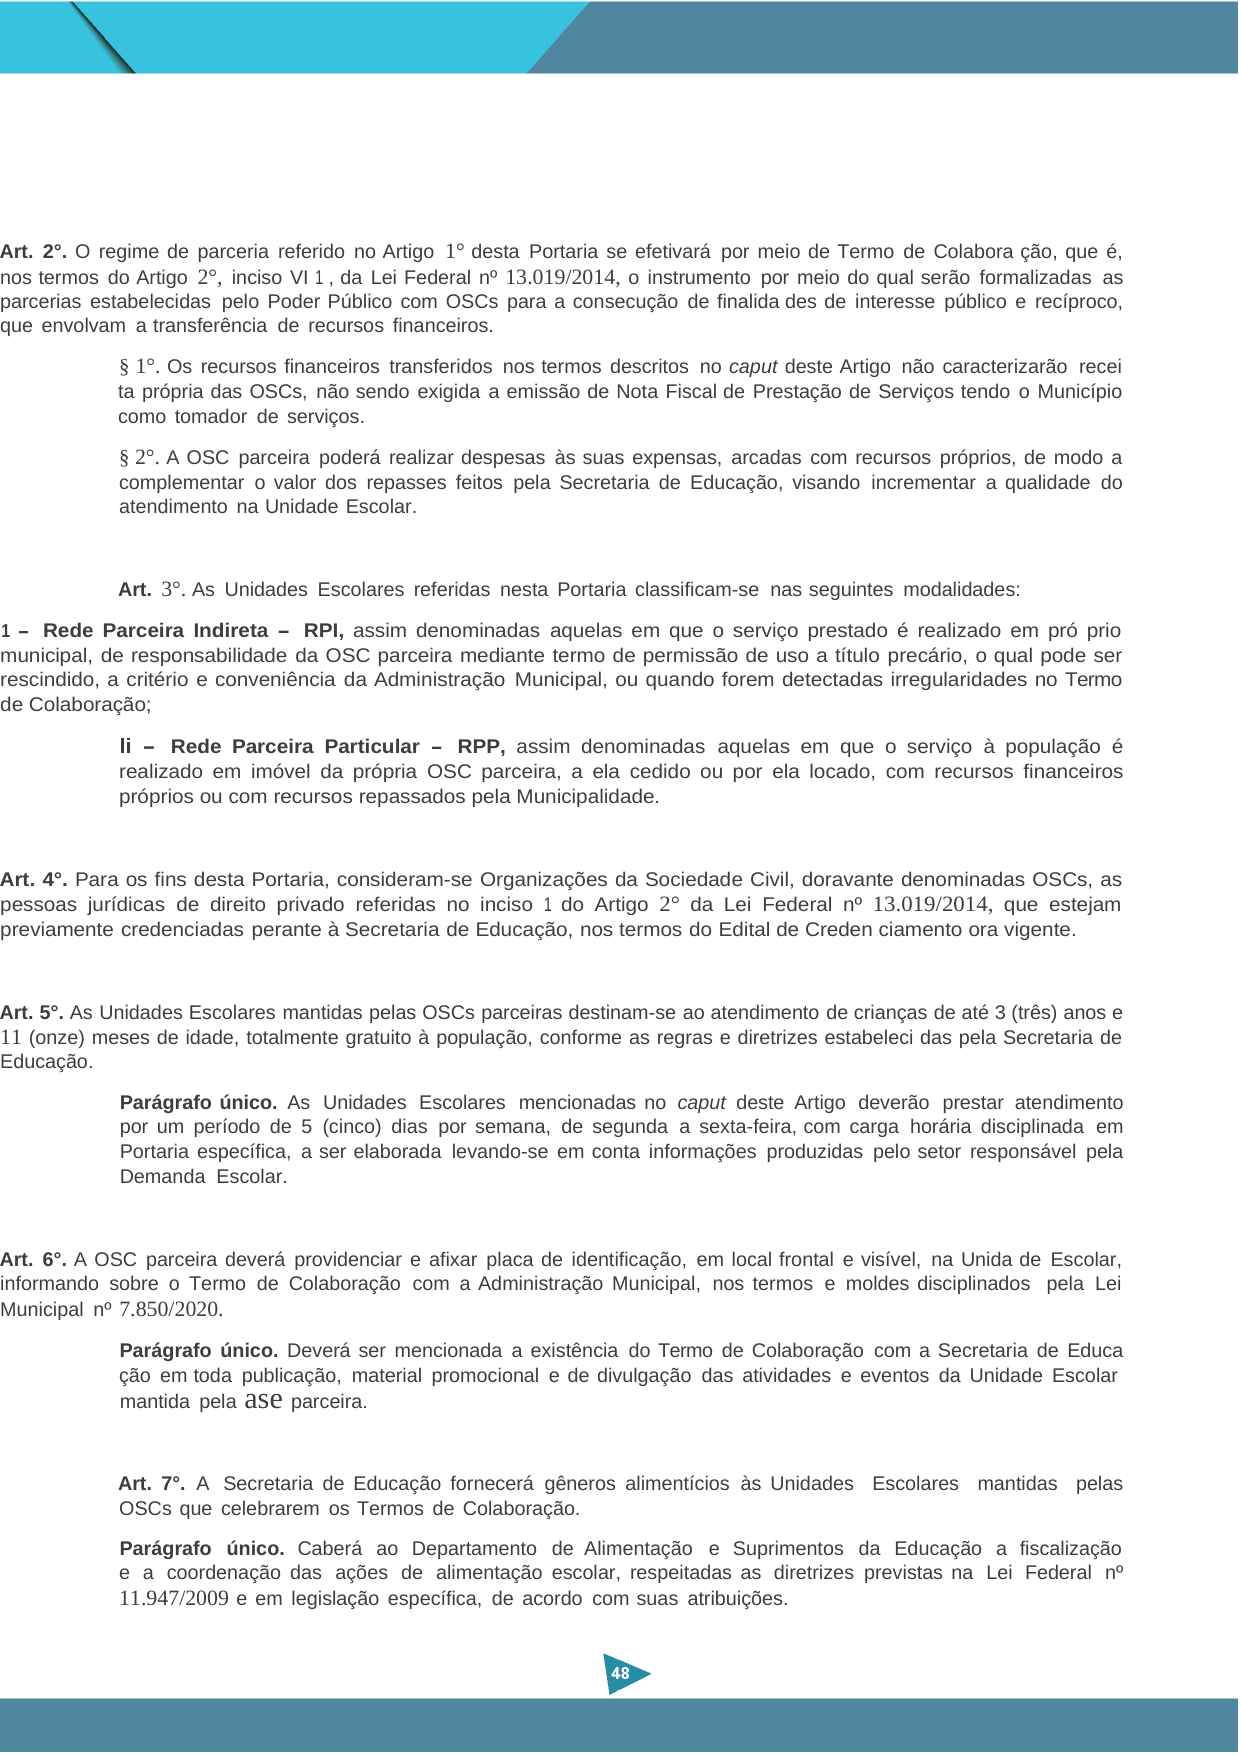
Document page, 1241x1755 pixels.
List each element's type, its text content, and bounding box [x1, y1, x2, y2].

text § 2°. A OSC parceira poderá realizar despesas às suas expensas, arcadas com recursos próprios, de modo a complementar o valor dos repasses feitos pela Secretaria de Educação, visando incrementar a qualidade do atendimento na Unidade Escolar. [119, 444, 1123, 518]
text Art. 3°. As Unidades Escolares referidas nesta Portaria classificam-se nas seguintes modalidades: [118, 576, 1241, 601]
text mantida pela ase parceira. [119, 1388, 1241, 1413]
text Parágrafo único. As Unidades Escolares mencionadas no caput deste Artigo deverão prestar atendimento por um período de 5 (cinco) dias por semana, de segunda a sexta-feira, com carga horária disciplinada em Portaria específica, a ser elaborada levando-se em conta informações produzidas pelo setor responsável pela Demanda Escolar. [119, 1091, 1123, 1187]
text § 1°. Os recursos financeiros transferidos nos termos descritos no caput deste Artigo não caracterizarão recei­ ta própria das OSCs, não sendo exigida a emissão de Nota Fiscal de Prestação de Serviços tendo o Município como tomador de serviços. [118, 353, 1123, 427]
text Art. 2°. O regime de parceria referido no Artigo 1° desta Portaria se efetivará por meio de Termo de Colabora­ ção, que é, nos termos do Artigo 2°, inciso VI 1 , da Lei Federal nº 13.019/2014, o instrumento por meio do qual serão formalizadas as parcerias estabelecidas pelo Poder Público com OSCs para a consecução de finalida­ des de interesse público e recíproco, que envolvam a transferência de recursos financeiros. [0, 238, 1123, 337]
text Parágrafo único. Caberá ao Departamento de Alimentação e Suprimentos da Educação a fiscalização e a coordenação das ações de alimentação escolar, respeitadas as diretrizes previstas na Lei Federal nº 11.947/2009 e em legislação específica, de acordo com suas atribuições. [119, 1537, 1124, 1610]
text Parágrafo único. Deverá ser mencionada a existência do Termo de Colaboração com a Secretaria de Educa­ ção em toda publicação, material promocional e de divulgação das atividades e eventos da Unidade Escolar [119, 1339, 1123, 1386]
text Art. 4°. Para os fins desta Portaria, consideram-se Organizações da Sociedade Civil, doravante denominadas OSCs, as pessoas jurídicas de direito privado referidas no inciso 1 do Artigo 2° da Lei Federal nº 13.019/2014, que estejam previamente credenciadas perante à Secretaria de Educação, nos termos do Edital de Creden­ ciamento ora vigente. [0, 867, 1122, 940]
text Art. 7°. A Secretaria de Educação fornecerá gêneros alimentícios às Unidades Escolares mantidas pelas OSCs que celebrarem os Termos de Colaboração. [118, 1472, 1123, 1519]
text Art. 6°. A OSC parceira deverá providenciar e afixar placa de identificação, em local frontal e visível, na Unida­ de Escolar, informando sobre o Termo de Colaboração com a Administração Municipal, nos termos e moldes disciplinados pela Lei Municipal nº 7.850/2020. [0, 1248, 1123, 1321]
text li - Rede Parceira Particular - RPP, assim denominadas aquelas em que o serviço à população é realizado em imóvel da própria OSC parceira, a ela cedido ou por ela locado, com recursos financeiros próprios ou com recursos repassados pela Municipalidade. [119, 733, 1123, 807]
text Art. 5°. As Unidades Escolares mantidas pelas OSCs parceiras destinam-se ao atendimento de crianças de até 3 (três) anos e 11 (onze) meses de idade, totalmente gratuito à população, conforme as regras e diretrizes estabeleci­ das pela Secretaria de Educação. [0, 1001, 1123, 1072]
text 1 - Rede Parceira Indireta - RPI, assim denominadas aquelas em que o serviço prestado é realizado em pró­ prio municipal, de responsabilidade da OSC parceira mediante termo de permissão de uso a título precário, o qual pode ser rescindido, a critério e conveniência da Administração Municipal, ou quando forem detectadas irregularidades no Termo de Colaboração; [0, 618, 1123, 716]
